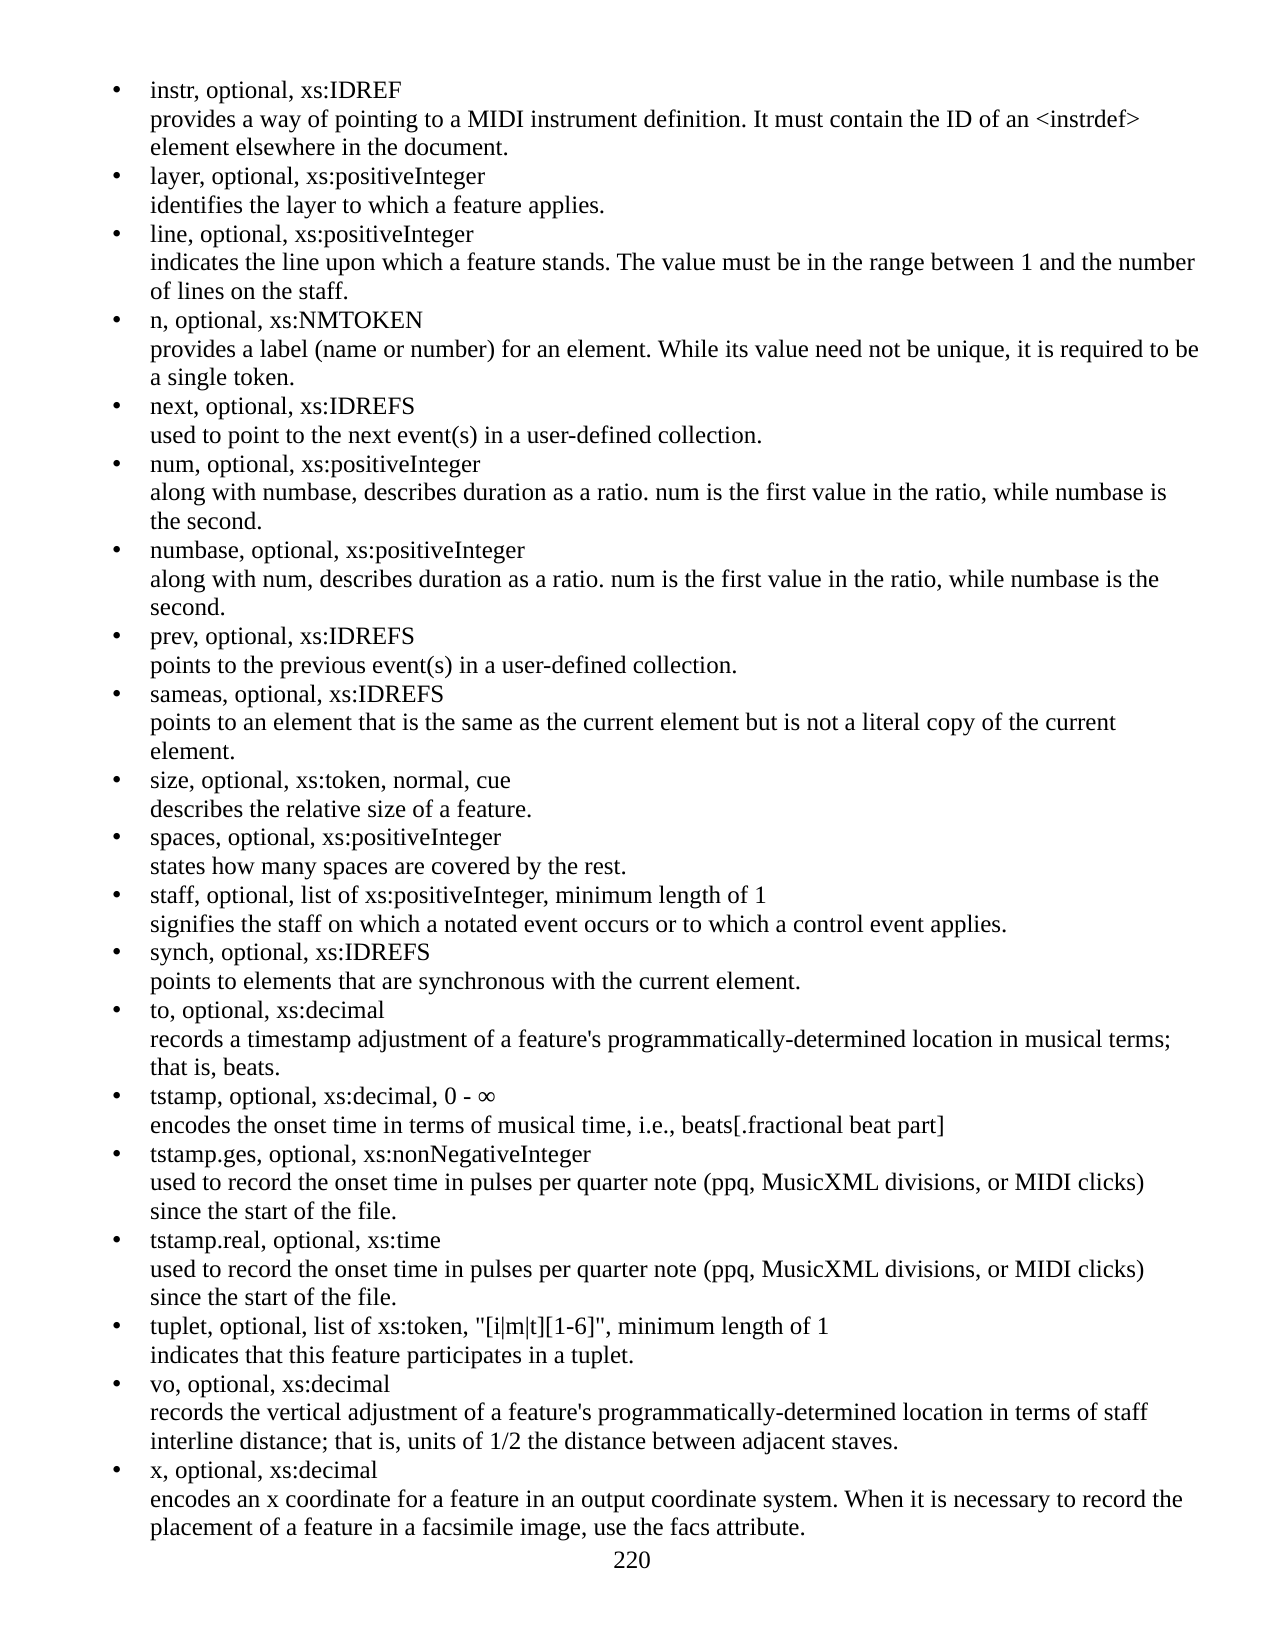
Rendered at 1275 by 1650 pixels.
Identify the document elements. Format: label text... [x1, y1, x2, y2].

list num, optional, xs:positiveInteger along with numbase, describes duration as a ratio. num is the first value in the ratio, while numbase is the second. [112, 449, 1200, 535]
list spaces, optional, xs:positiveInteger states how many spaces are covered by the rest. [112, 822, 1200, 880]
list tuplet, optional, list of xs:token, "[i|m|t][1-6]", minimum length of 1 indicates that this feature participates in a tuplet. [112, 1311, 1200, 1369]
list line, optional, xs:positiveInteger indicates the line upon which a feature stands. The value must be in the range between 1 and the number of lines on the staff. [112, 219, 1200, 305]
list sameas, optional, xs:IDREFS points to an element that is the same as the current element but is not a literal copy of the current element. [112, 679, 1200, 765]
list tstamp, optional, xs:decimal, 0 - ∞ encodes the onset time in terms of musical time, i.e., beats[.fractional beat part] [112, 1081, 1200, 1139]
list vo, optional, xs:decimal records the vertical adjustment of a feature's programmatically-determined location in terms of staff interline distance; that is, units of 1/2 the distance between adjacent staves. [112, 1369, 1200, 1455]
list tstamp.ges, optional, xs:nonNegativeInteger used to record the onset time in pulses per quarter note (ppq, MusicXML divisions, or MIDI clicks) since the start of the file. [112, 1139, 1200, 1225]
list tstamp.real, optional, xs:time used to record the onset time in pulses per quarter note (ppq, MusicXML divisions, or MIDI clicks) since the start of the file. [112, 1225, 1200, 1311]
list next, optional, xs:IDREFS used to point to the next event(s) in a user-defined collection. [112, 391, 1200, 449]
list synch, optional, xs:IDREFS points to elements that are synchronous with the current element. [112, 937, 1200, 995]
list staff, optional, list of xs:positiveInteger, minimum length of 1 signifies the staff on which a notated event occurs or to which a control event applies. [112, 880, 1200, 937]
list n, optional, xs:NMTOKEN provides a label (name or number) for an element. While its value need not be unique, it is required to be a single token. [112, 305, 1200, 391]
list size, optional, xs:token, normal, cue describes the relative size of a feature. [112, 765, 1200, 822]
list instr, optional, xs:IDREF provides a way of pointing to a MIDI instrument definition. It must contain the ID of an <instrdef> element elsewhere in the document. [112, 75, 1200, 161]
list to, optional, xs:decimal records a timestamp adjustment of a feature's programmatically-determined location in musical terms; that is, beats. [112, 995, 1200, 1081]
list layer, optional, xs:positiveInteger identifies the layer to which a feature applies. [112, 161, 1200, 219]
list numbase, optional, xs:positiveInteger along with num, describes duration as a ratio. num is the first value in the ratio, while numbase is the second. [112, 535, 1200, 621]
list x, optional, xs:decimal encodes an x coordinate for a feature in an output coordinate system. When it is necessary to record the placement of a feature in a facsimile image, use the facs attribute. [112, 1455, 1200, 1541]
list prev, optional, xs:IDREFS points to the previous event(s) in a user-defined collection. [112, 621, 1200, 679]
